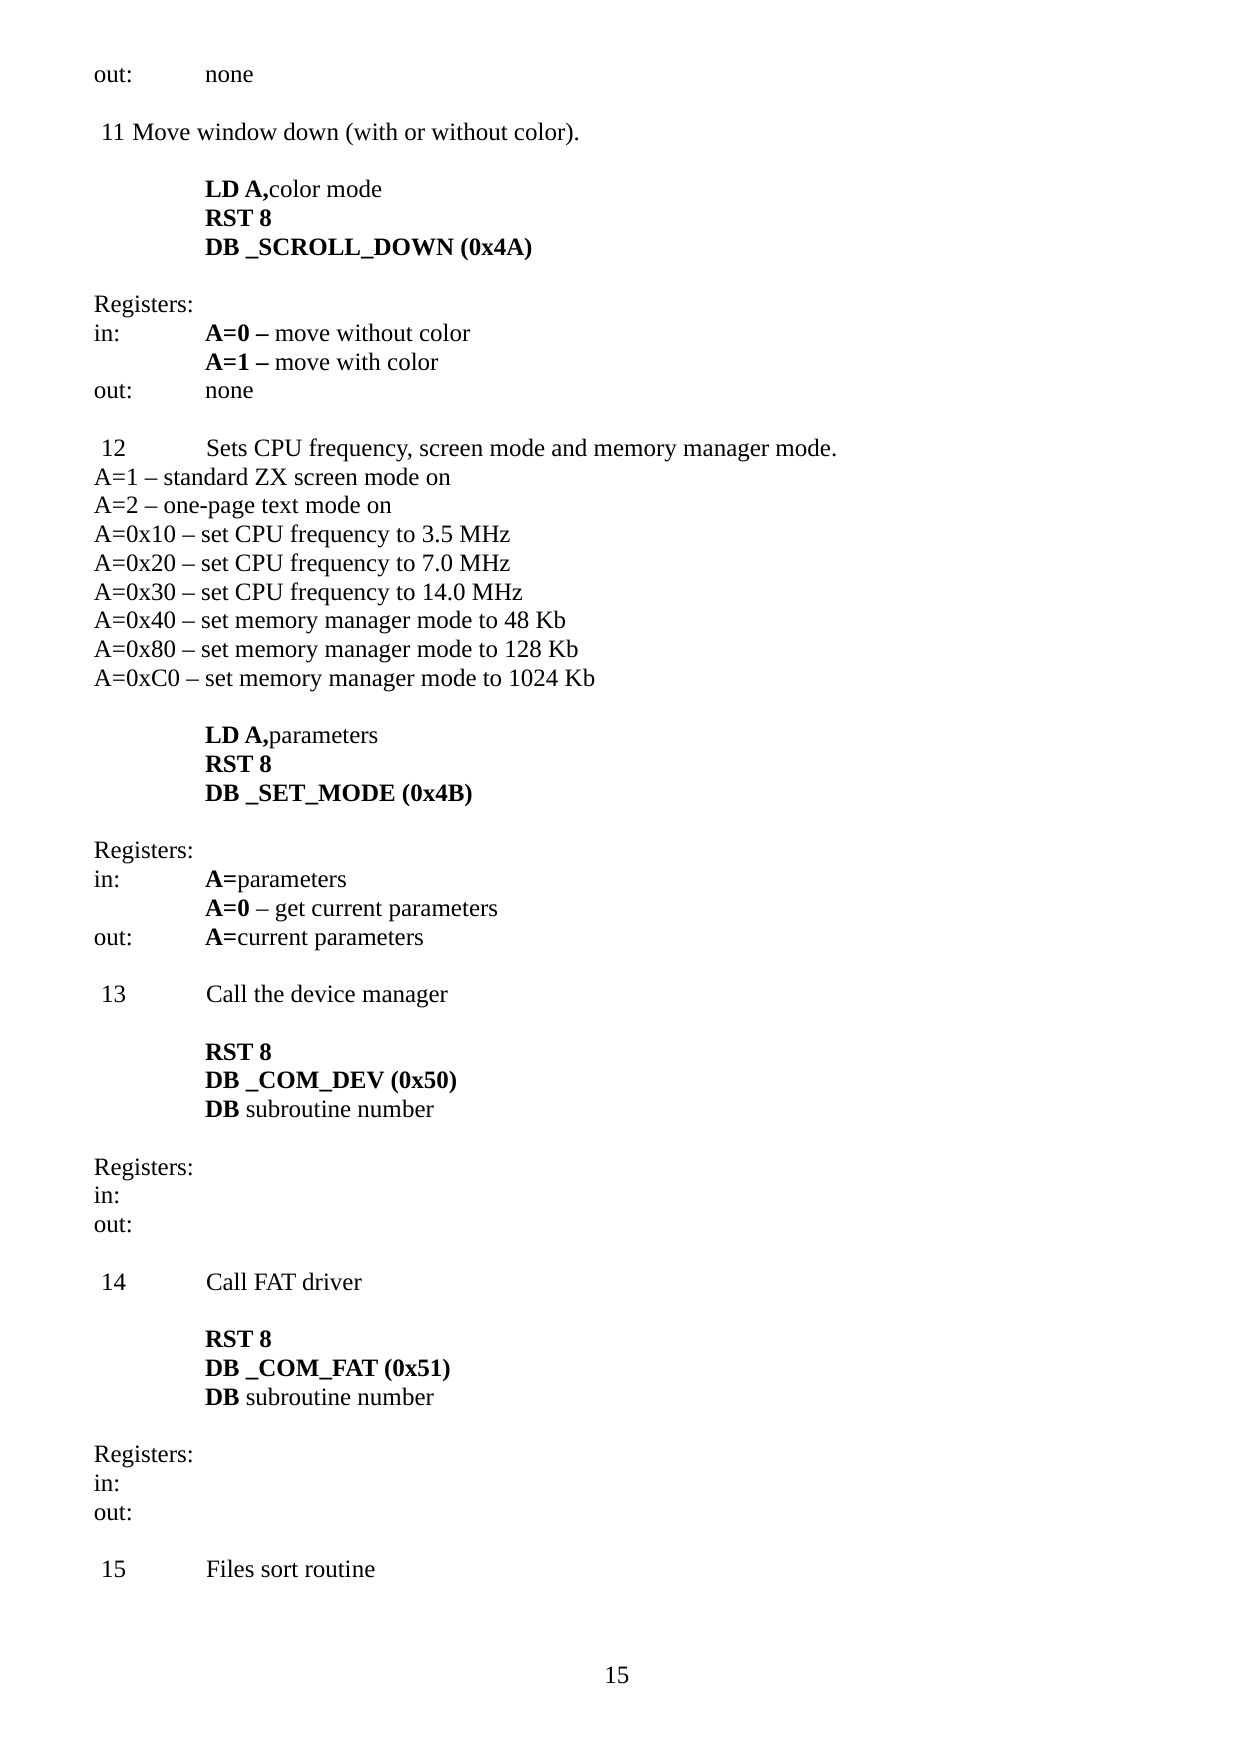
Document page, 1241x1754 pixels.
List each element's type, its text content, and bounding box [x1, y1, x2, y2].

text LD A,parameters [57, 721, 1176, 749]
list Call FAT driver [94, 1267, 1176, 1296]
text LD A,color mode [57, 174, 1176, 203]
list Files sort routine [94, 1554, 1176, 1583]
text A=0x80 – set memory manager mode to 128 Kb [57, 634, 1176, 663]
text DB _COM_FAT (0x51) [57, 1353, 1176, 1382]
text in: A=0 – move without color [57, 318, 1176, 347]
text A=0x40 – set memory manager mode to 48 Kb [57, 606, 1176, 634]
text A=1 – move with color [57, 347, 1176, 376]
text out: none [57, 59, 1176, 88]
list Sets CPU frequency, screen mode and memory manager mode. [94, 433, 1176, 462]
text Registers: [57, 1439, 1176, 1468]
text RST 8 [57, 1324, 1176, 1353]
text Registers: [57, 1152, 1176, 1181]
list Call the device manager [94, 979, 1176, 1008]
text A=0xC0 – set memory manager mode to 1024 Kb [57, 663, 1176, 692]
text out: A=current parameters [57, 922, 1176, 951]
text Registers: [57, 836, 1176, 864]
text A=0x10 – set CPU frequency to 3.5 MHz [57, 519, 1176, 548]
text DB subroutine number [57, 1382, 1176, 1411]
text A=2 – one-page text mode on [57, 491, 1176, 519]
text RST 8 [57, 749, 1176, 778]
text out: none [57, 376, 1176, 404]
text A=0 – get current parameters [57, 893, 1176, 922]
text in: A=parameters [57, 864, 1176, 893]
text in: [57, 1181, 1176, 1209]
text DB _SET_MODE (0x4B) [57, 778, 1176, 807]
text A=0x20 – set CPU frequency to 7.0 MHz [57, 548, 1176, 577]
text Registers: [57, 289, 1176, 318]
text A=1 – standard ZX screen mode on [57, 462, 1176, 491]
text DB subroutine number [57, 1094, 1176, 1123]
text A=0x30 – set CPU frequency to 14.0 MHz [57, 577, 1176, 606]
text RST 8 [57, 1037, 1176, 1066]
list Move window down (with or without color). [94, 117, 1176, 146]
text out: [57, 1209, 1176, 1238]
text RST 8 [57, 203, 1176, 232]
text DB _SCROLL_DOWN (0x4A) [57, 232, 1176, 261]
text out: [57, 1497, 1176, 1526]
text DB _COM_DEV (0x50) [57, 1066, 1176, 1094]
text in: [57, 1468, 1176, 1497]
